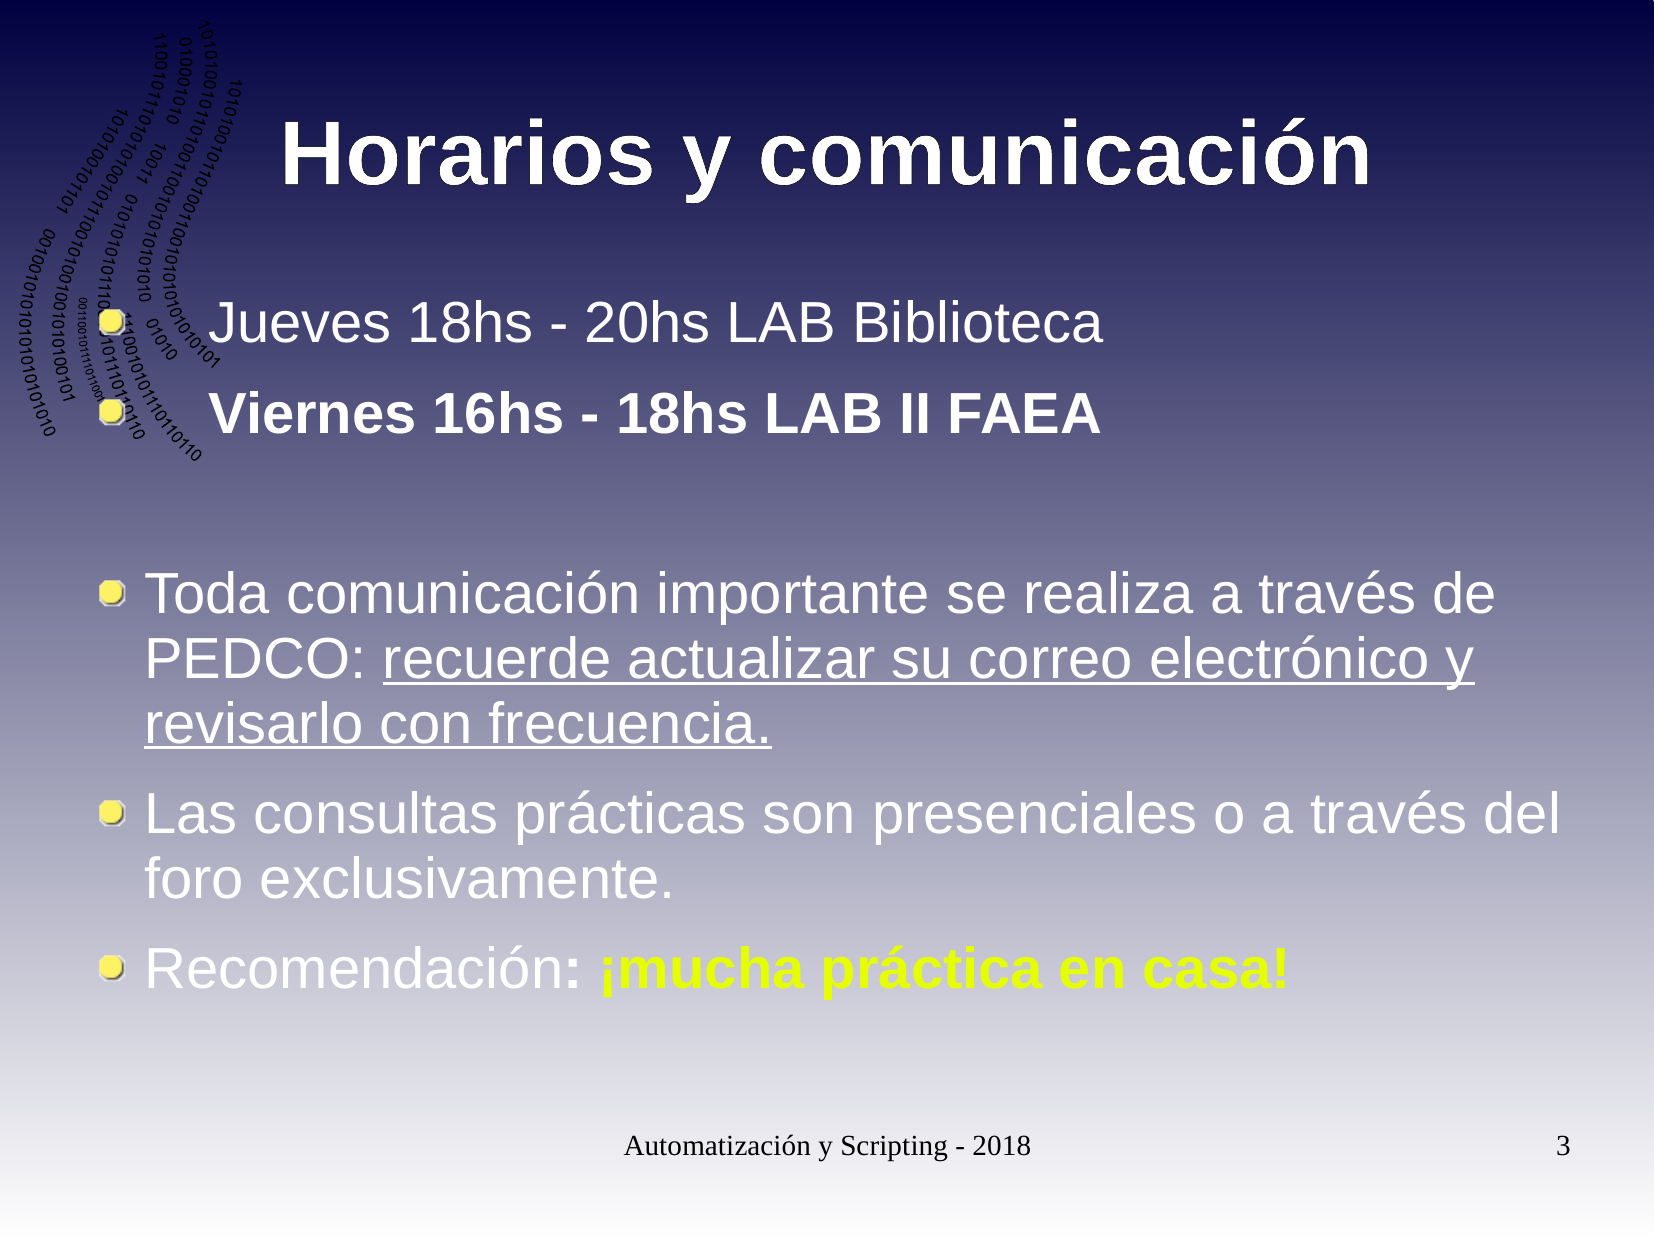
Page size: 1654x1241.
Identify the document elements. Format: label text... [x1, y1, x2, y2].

title Horarios y comunicación [82, 49, 1571, 257]
list Jueves 18hs - 20hs LAB Biblioteca Viernes 16hs - 18hs LAB II FAEA Toda comunicación importante se realiza a través de PEDCO: recuerde actualizar su correo electrónico y revisarlo con frecuencia. Las consultas prácticas son presenciales o a través del foro exclusivamente. Recomendación: ¡mucha práctica en casa! [82, 290, 1571, 1010]
picture [18, 20, 243, 461]
